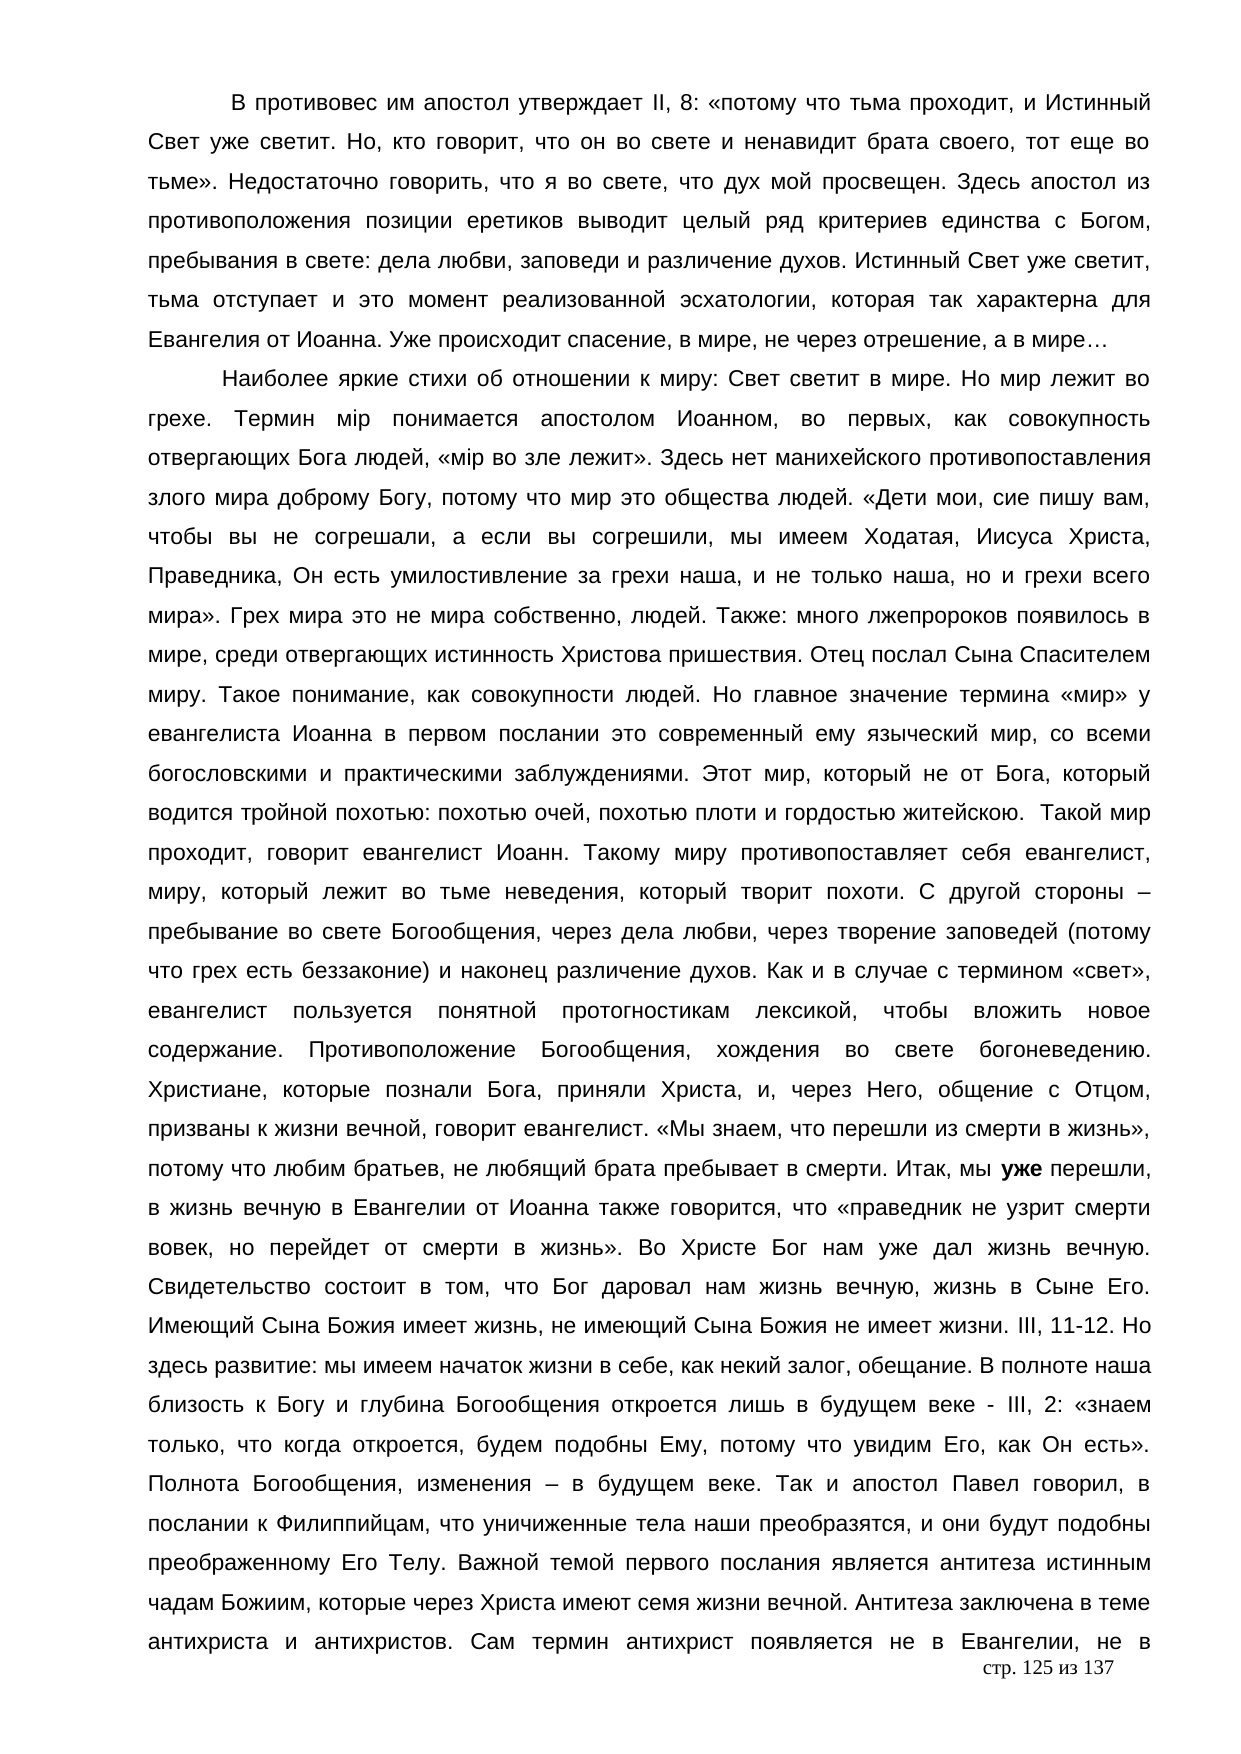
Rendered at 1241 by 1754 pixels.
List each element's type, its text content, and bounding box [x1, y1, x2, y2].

text Наиболее яркие стихи об отношении к миру: Свет светит в мире. Но мир лежит во грехе. Термин мiр понимается апостолом Иоанном, во первых, как совокупность отвергающих Бога людей, «мiр во зле лежит». Здесь нет манихейского противопоставления злого мира доброму Богу, потому что мир это общества людей. «Дети мои, сие пишу вам, чтобы вы не согрешали, а если вы согрешили, мы имеем Ходатая, Иисуса Христа, Праведника, Он есть умилостивление за грехи наша, и не только наша, но и грехи всего мира». Грех мира это не мира собственно, людей. Также: много лжепророков появилось в мире, среди отвергающих истинность Христова пришествия. Отец послал Сына Спасителем миру. Такое понимание, как совокупности людей. Но главное значение термина «мир» у евангелиста Иоанна в первом послании это современный ему языческий мир, со всеми богословскими и практическими заблуждениями. Этот мир, который не от Бога, который водится тройной похотью: похотью очей, похотью плоти и гордостью житейскою. Такой мир проходит, говорит евангелист Иоанн. Такому миру противопоставляет себя евангелист, миру, который лежит во тьме неведения, который творит похоти. С другой стороны – пребывание во свете Богообщения, через дела любви, через творение заповедей (потому что грех есть беззаконие) и наконец различение духов. Как и в случае с термином «свет», евангелист пользуется понятной протогностикам лексикой, чтобы вложить новое содержание. Противоположение Богообщения, хождения во свете богоневедению. Христиане, которые познали Бога, приняли Христа, и, через Него, общение с Отцом, призваны к жизни вечной, говорит евангелист. «Мы знаем, что перешли из смерти в жизнь», потому что любим братьев, не любящий брата пребывает в смерти. Итак, мы уже перешли, в жизнь вечную в Евангелии от Иоанна также говорится, что «праведник не узрит смерти вовек, но перейдет от смерти в жизнь». Во Христе Бог нам уже дал жизнь вечную. Свидетельство состоит в том, что Бог даровал нам жизнь вечную, жизнь в Сыне Его. Имеющий Сына Божия имеет жизнь, не имеющий Сына Божия не имеет жизни. III, 11-12. Но здесь развитие: мы имеем начаток жизни в себе, как некий залог, обещание. В полноте наша близость к Богу и глубина Богообщения откроется лишь в будущем веке - III, 2: «знаем только, что когда откроется, будем подобны Ему, потому что увидим Его, как Он есть». Полнота Богообщения, изменения – в будущем веке. Так и апостол Павел говорил, в послании к Филиппийцам, что уничиженные тела наши преобразятся, и они будут подобны преображенному Его Телу. Важной темой первого послания является антитеза истинным чадам Божиим, которые через Христа имеют семя жизни вечной. Антитеза заключена в теме антихриста и антихристов. Сам термин антихрист появляется не в Евангелии, не в [148, 365, 1152, 1655]
text В противовес им апостол утверждает II, 8: «потому что тьма проходит, и Истинный Свет уже светит. Но, кто говорит, что он во свете и ненавидит брата своего, тот еще во тьме». Недостаточно говорить, что я во свете, что дух мой просвещен. Здесь апостол из противоположения позиции еретиков выводит целый ряд критериев единства с Богом, пребывания в свете: дела любви, заповеди и различение духов. Истинный Свет уже светит, тьма отступает и это момент реализованной эсхатологии, которая так характерна для Евангелия от Иоанна. Уже происходит спасение, в мире, не через отрешение, а в мире… [148, 89, 1152, 352]
